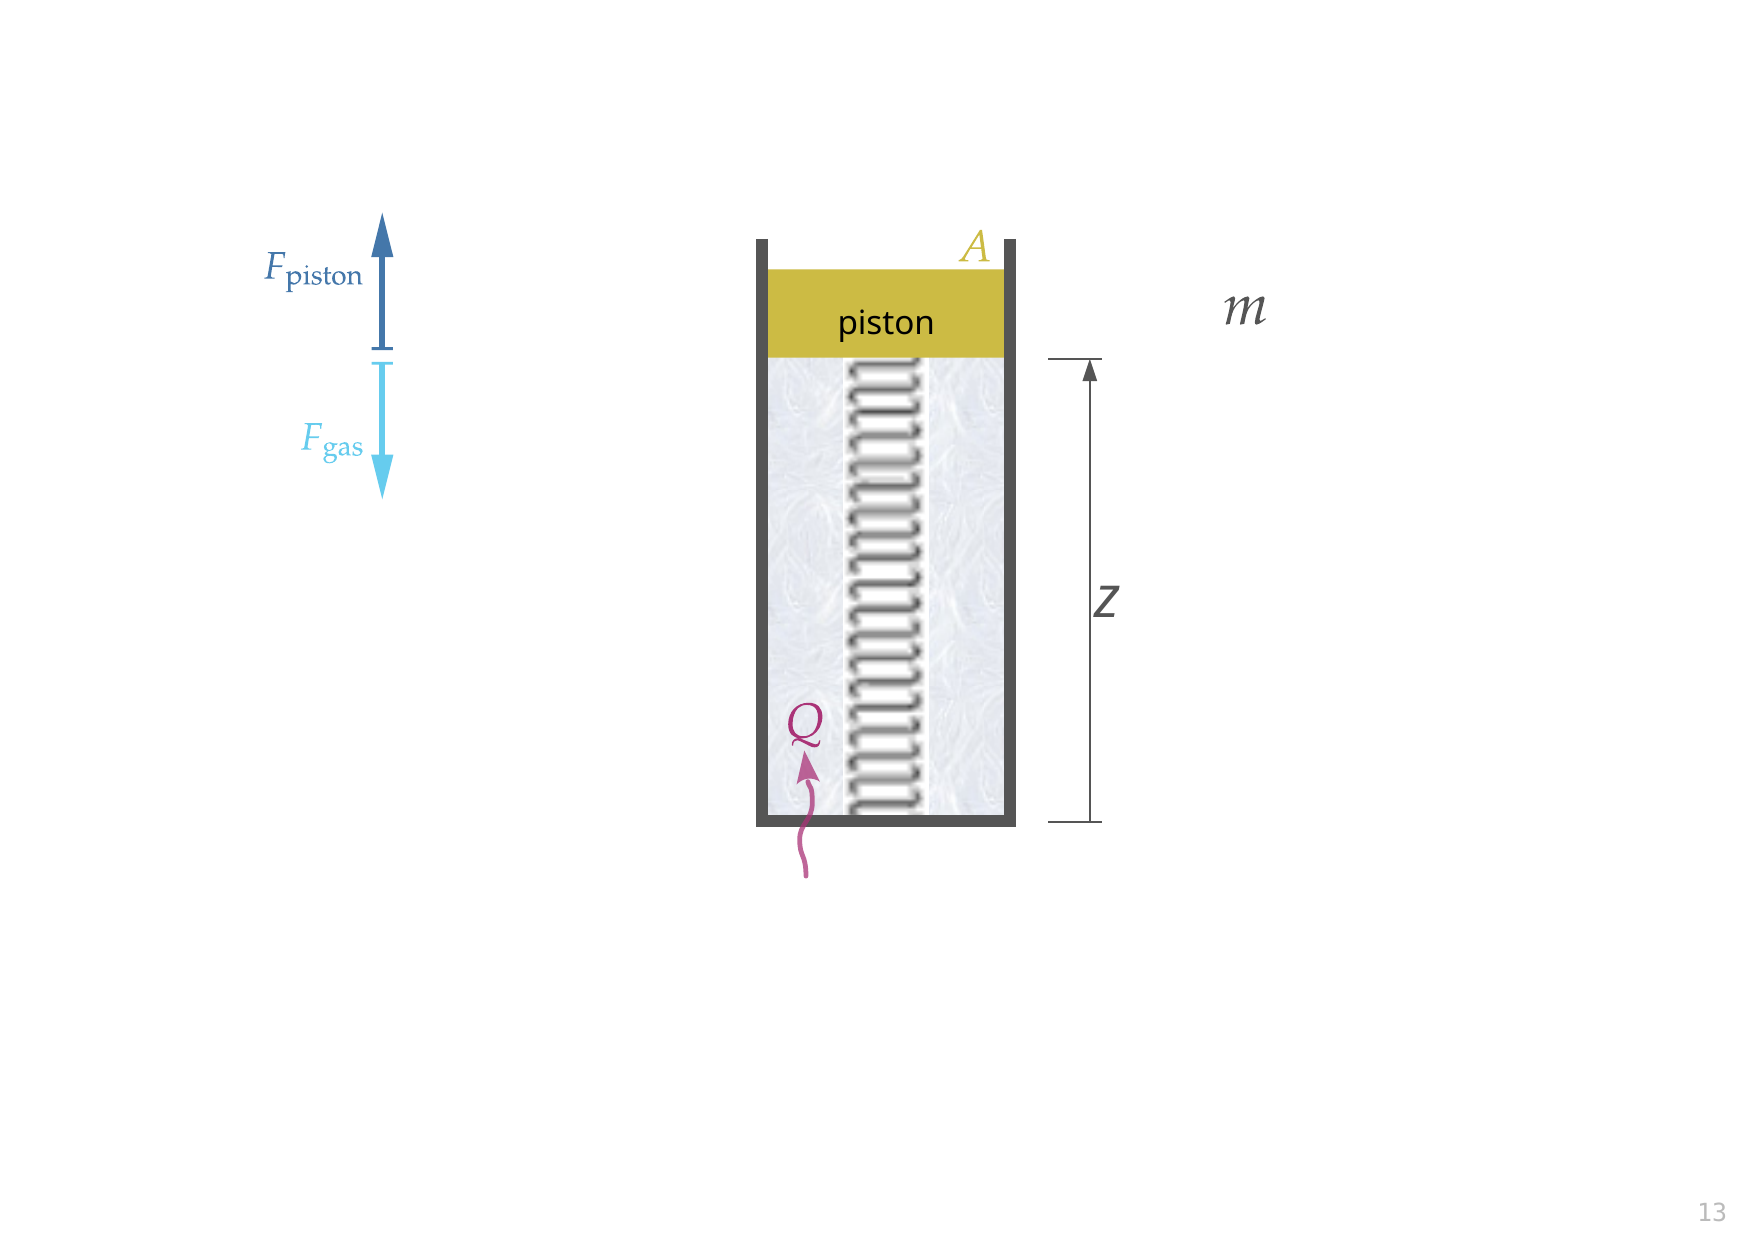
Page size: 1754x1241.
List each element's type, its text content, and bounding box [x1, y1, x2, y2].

text_box [322, 266, 363, 285]
text_box [958, 229, 990, 262]
text_box z [1091, 548, 1136, 622]
text_box z [1079, 548, 1089, 622]
text_box piston [825, 291, 947, 340]
text_box [301, 423, 323, 450]
text_box [1224, 296, 1266, 325]
text_box [323, 442, 338, 464]
text_box [285, 271, 302, 293]
text_box [264, 252, 286, 279]
picture [843, 358, 929, 815]
text_box [352, 442, 363, 456]
text_box [303, 271, 322, 285]
text_box [338, 442, 351, 456]
text_box [768, 269, 1004, 815]
